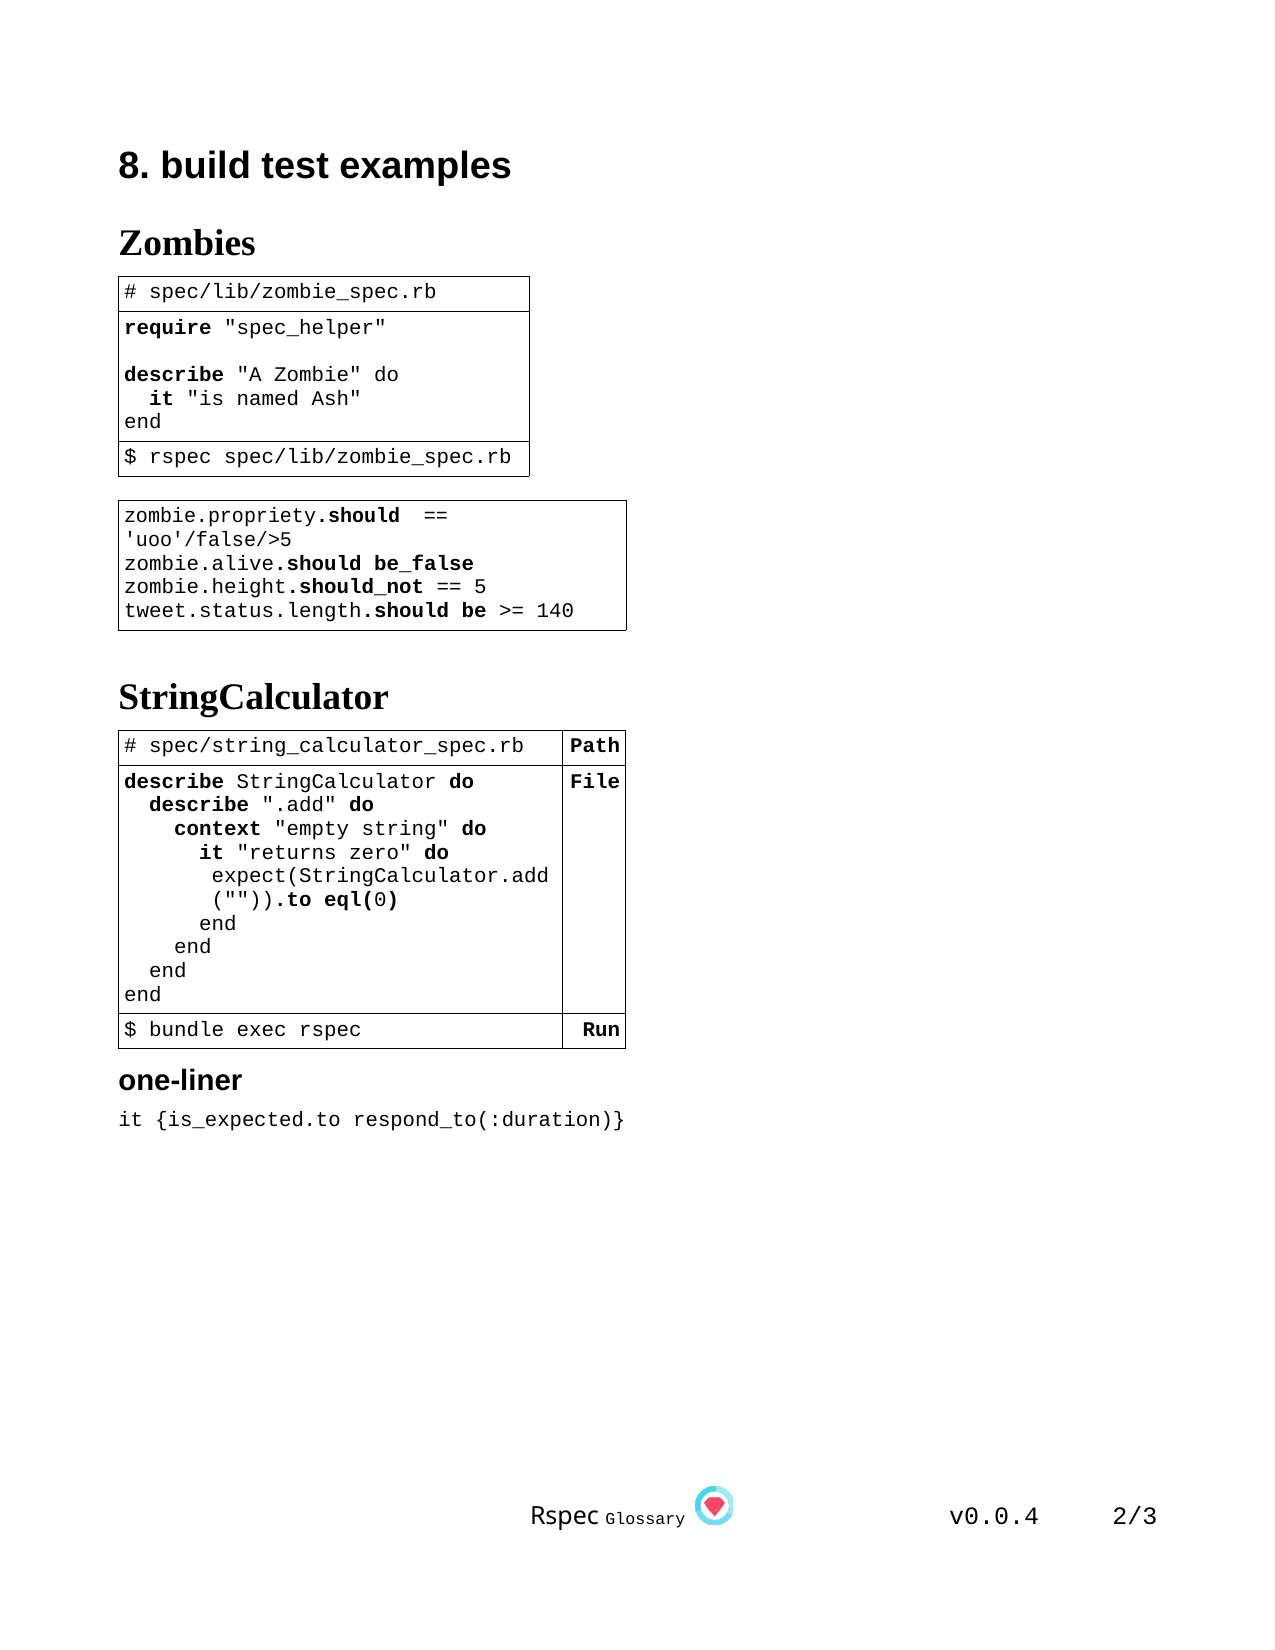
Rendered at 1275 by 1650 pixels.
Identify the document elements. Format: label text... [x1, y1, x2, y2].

text it {is_expected.to respond_to(:duration)} [118, 1109, 626, 1133]
table_cell File [563, 766, 625, 1013]
subtitle one-liner [118, 1063, 626, 1097]
table_cell $ rspec spec/lib/zombie_spec.rb [119, 442, 529, 476]
table_header Path [563, 731, 625, 765]
subtitle Zombies [118, 220, 626, 263]
table_cell require "spec_helper" describe "A Zombie" do it "is named Ash" end [119, 312, 529, 441]
table_cell $ bundle exec rspec [119, 1014, 562, 1048]
table_header # spec/string_calculator_spec.rb [119, 731, 562, 765]
subtitle StringCalculator [118, 674, 626, 717]
subtitle 8. build test examples [118, 143, 626, 187]
table_cell describe StringCalculator do describe ".add" do context "empty string" do it "returns zero" do expect(StringCalculator.add ("")).to eql(0) end end end end [119, 766, 562, 1013]
picture [695, 1486, 734, 1525]
table_header # spec/lib/zombie_spec.rb [119, 277, 529, 311]
table_header zombie.propriety.should == 'uoo'/false/>5 zombie.alive.should be_false zombie.height.should_not == 5 tweet.status.length.should be >= 140 [119, 501, 626, 629]
table_cell Run [563, 1014, 625, 1048]
